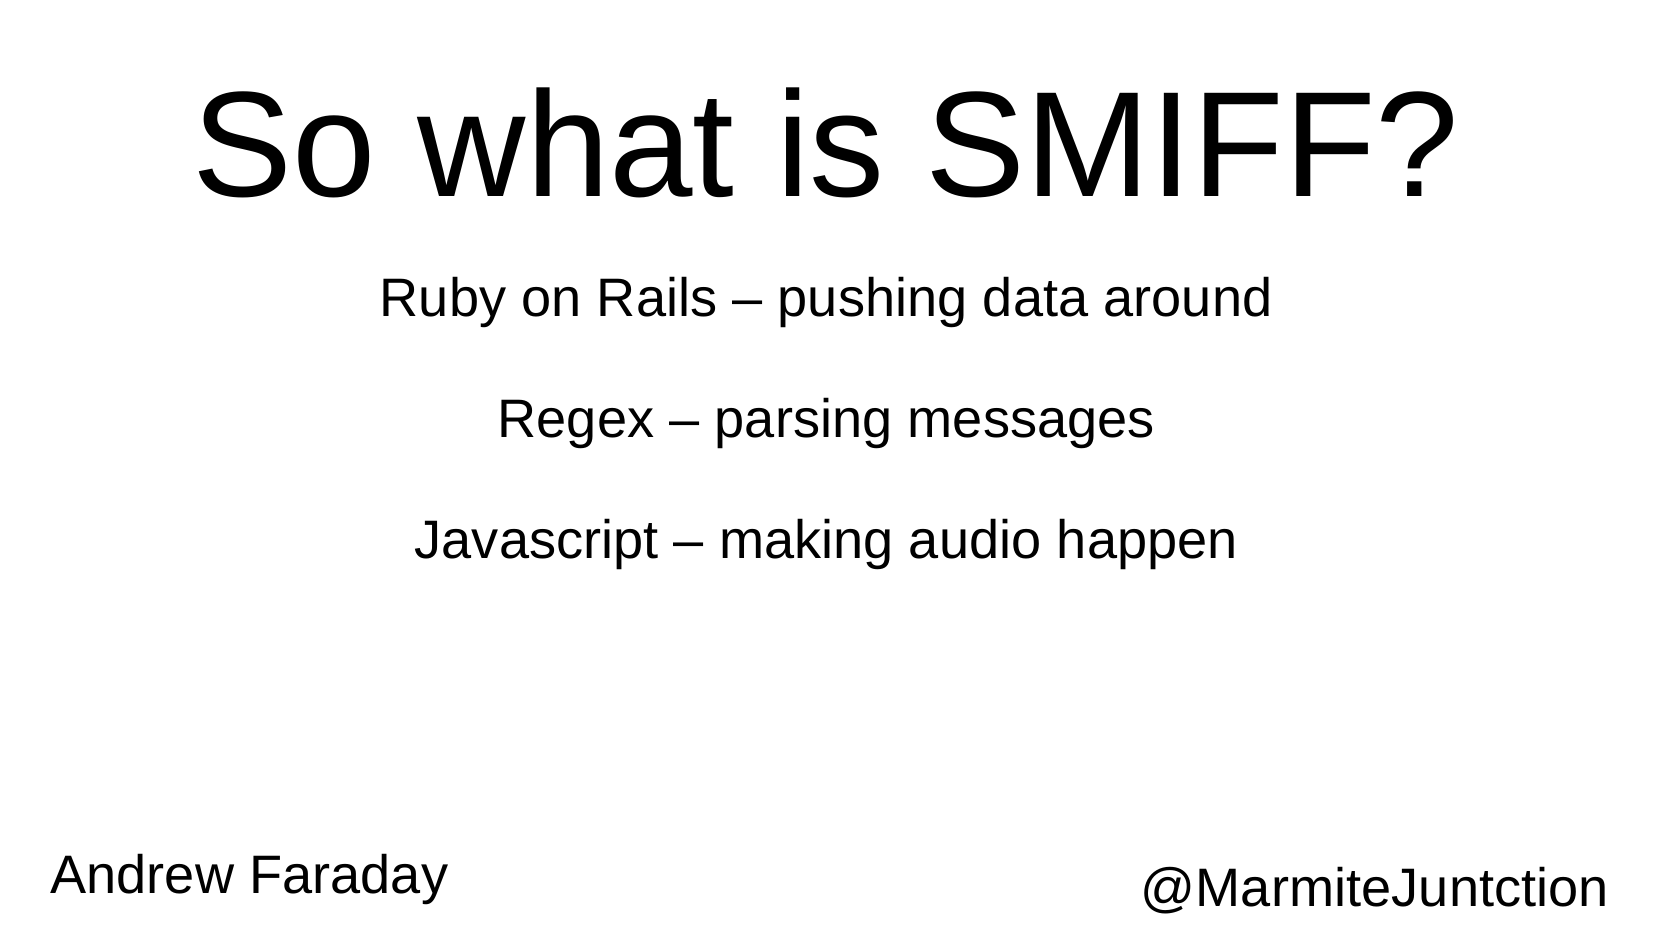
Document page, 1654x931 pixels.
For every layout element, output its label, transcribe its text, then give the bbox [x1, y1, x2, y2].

text_box @MarmiteJuntction [1080, 850, 1625, 926]
text_box So what is SMIFF? [23, 53, 1630, 236]
text_box Ruby on Rails – pushing data around Regex – parsing messages Javascript – making audio happen [0, 259, 1654, 579]
text_box Andrew Faraday [35, 837, 579, 913]
